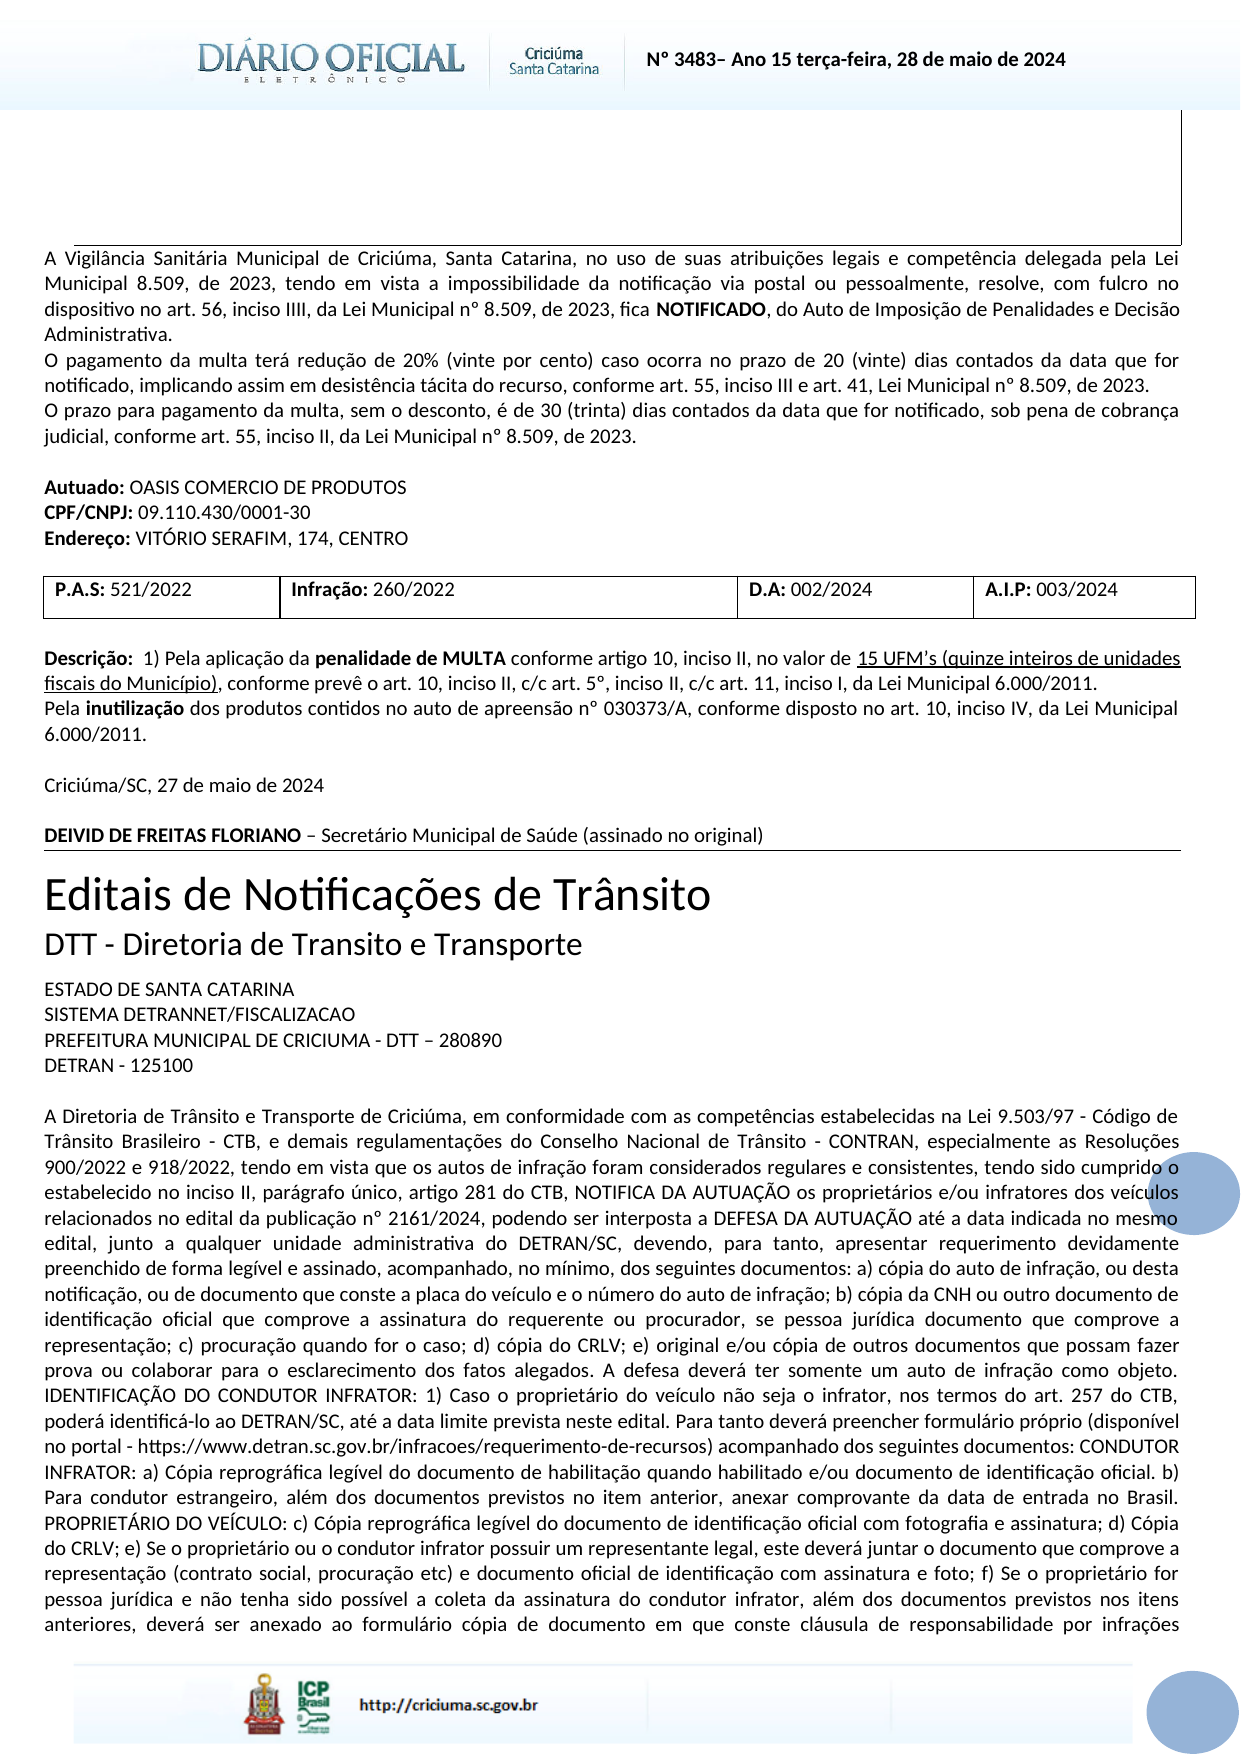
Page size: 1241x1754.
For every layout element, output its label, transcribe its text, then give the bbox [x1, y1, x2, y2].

text DETRAN - 125100 [44, 1052, 1181, 1078]
text DEIVID DE FREITAS FLORIANO – Secretário Municipal de Saúde (assinado no original) [44, 823, 1181, 850]
text PREFEITURA MUNICIPAL DE CRICIUMA - DTT – 280890 [44, 1027, 1181, 1052]
table_header A.I.P: 003/2024 [974, 577, 1195, 618]
table_header P.A.S: 521/2022 [44, 577, 279, 618]
text CPF/CNPJ: 09.110.430/0001-30 [44, 499, 1181, 525]
text Editais de Notificações de Trânsito [44, 864, 1181, 922]
text Pela inutilização dos produtos contidos no auto de apreensão nº 030373/A, conforme disposto no art. 10, inciso IV, da Lei Municipal 6.000/2011. [44, 696, 1181, 746]
text Endereço: VITÓRIO SERAFIM, 174, CENTRO [44, 525, 1181, 550]
text Descrição: 1) Pela aplicação da penalidade de MULTA conforme artigo 10, inciso II, no valor de 15 UFM’s (quinze inteiros de unidades fiscais do Município), conforme prevê o art. 10, inciso II, c/c art. 5º, inciso II, c/c art. 11, inciso I, da Lei Municipal 6.000/2011. [44, 645, 1181, 696]
text ESTADO DE SANTA CATARINA [44, 976, 1181, 1001]
table_header Infração: 260/2022 [281, 577, 737, 618]
text O prazo para pagamento da multa, sem o desconto, é de 30 (trinta) dias contados da data que for notificado, sob pena de cobrança judicial, conforme art. 55, inciso II, da Lei Municipal nº 8.509, de 2023. [44, 398, 1181, 448]
text SISTEMA DETRANNET/FISCALIZACAO [44, 1001, 1181, 1027]
text Autuado: OASIS COMERCIO DE PRODUTOS [44, 474, 1181, 499]
text A Diretoria de Trânsito e Transporte de Criciúma, em conformidade com as competências estabelecidas na Lei 9.503/97 - Código de Trânsito Brasileiro - CTB, e demais regulamentações do Conselho Nacional de Trânsito - CONTRAN, especialmente as Resoluções 900/2022 e 918/2022, tendo em vista que os autos de infração foram considerados regulares e consistentes, tendo sido cumprido o estabelecido no inciso II, parágrafo único, artigo 281 do CTB, NOTIFICA DA AUTUAÇÃO os proprietários e/ou infratores dos veículos relacionados no edital da publicação nº 2161/2024, podendo ser interposta a DEFESA DA AUTUAÇÃO até a data indicada no mesmo edital, junto a qualquer unidade administrativa do DETRAN/SC, devendo, para tanto, apresentar requerimento devidamente preenchido de forma legível e assinado, acompanhado, no mínimo, dos seguintes documentos: a) cópia do auto de infração, ou desta notificação, ou de documento que conste a placa do veículo e o número do auto de infração; b) cópia da CNH ou outro documento de identificação oficial que comprove a assinatura do requerente ou procurador, se pessoa jurídica documento que comprove a representação; c) procuração quando for o caso; d) cópia do CRLV; e) original e/ou cópia de outros documentos que possam fazer prova ou colaborar para o esclarecimento dos fatos alegados. A defesa deverá ter somente um auto de infração como objeto. IDENTIFICAÇÃO DO CONDUTOR INFRATOR: 1) Caso o proprietário do veículo não seja o infrator, nos termos do art. 257 do CTB, poderá identificá-lo ao DETRAN/SC, até a data limite prevista neste edital. Para tanto deverá preencher formulário próprio (disponível no portal - https://www.detran.sc.gov.br/infracoes/requerimento-de-recursos) acompanhado dos seguintes documentos: CONDUTOR INFRATOR: a) Cópia reprográfica legível do documento de habilitação quando habilitado e/ou documento de identificação oficial. b) Para condutor estrangeiro, além dos documentos previstos no item anterior, anexar comprovante da data de entrada no Brasil. PROPRIETÁRIO DO VEÍCULO: c) Cópia reprográfica legível do documento de identificação oficial com fotografia e assinatura; d) Cópia do CRLV; e) Se o proprietário ou o condutor infrator possuir um representante legal, este deverá juntar o documento que comprove a representação (contrato social, procuração etc) e documento oficial de identificação com assinatura e foto; f) Se o proprietário for pessoa jurídica e não tenha sido possível a coleta da assinatura do condutor infrator, além dos documentos previstos nos itens anteriores, deverá ser anexado ao formulário cópia de documento em que conste cláusula de responsabilidade por infrações [44, 1103, 1181, 1637]
text DTT - Diretoria de Transito e Transporte [44, 922, 1181, 963]
text A Vigilância Sanitária Municipal de Criciúma, Santa Catarina, no uso de suas atribuições legais e competência delegada pela Lei Municipal 8.509, de 2023, tendo em vista a impossibilidade da notificação via postal ou pessoalmente, resolve, com fulcro no dispositivo no art. 56, inciso IIII, da Lei Municipal nº 8.509, de 2023, fica NOTIFICADO, do Auto de Imposição de Penalidades e Decisão Administrativa. [44, 245, 1181, 347]
table_header D.A: 002/2024 [738, 577, 973, 618]
text Criciúma/SC, 27 de maio de 2024 [44, 772, 1181, 797]
text O pagamento da multa terá redução de 20% (vinte por cento) caso ocorra no prazo de 20 (vinte) dias contados da data que for notificado, implicando assim em desistência tácita do recurso, conforme art. 55, inciso III e art. 41, Lei Municipal nº 8.509, de 2023. [44, 347, 1181, 398]
